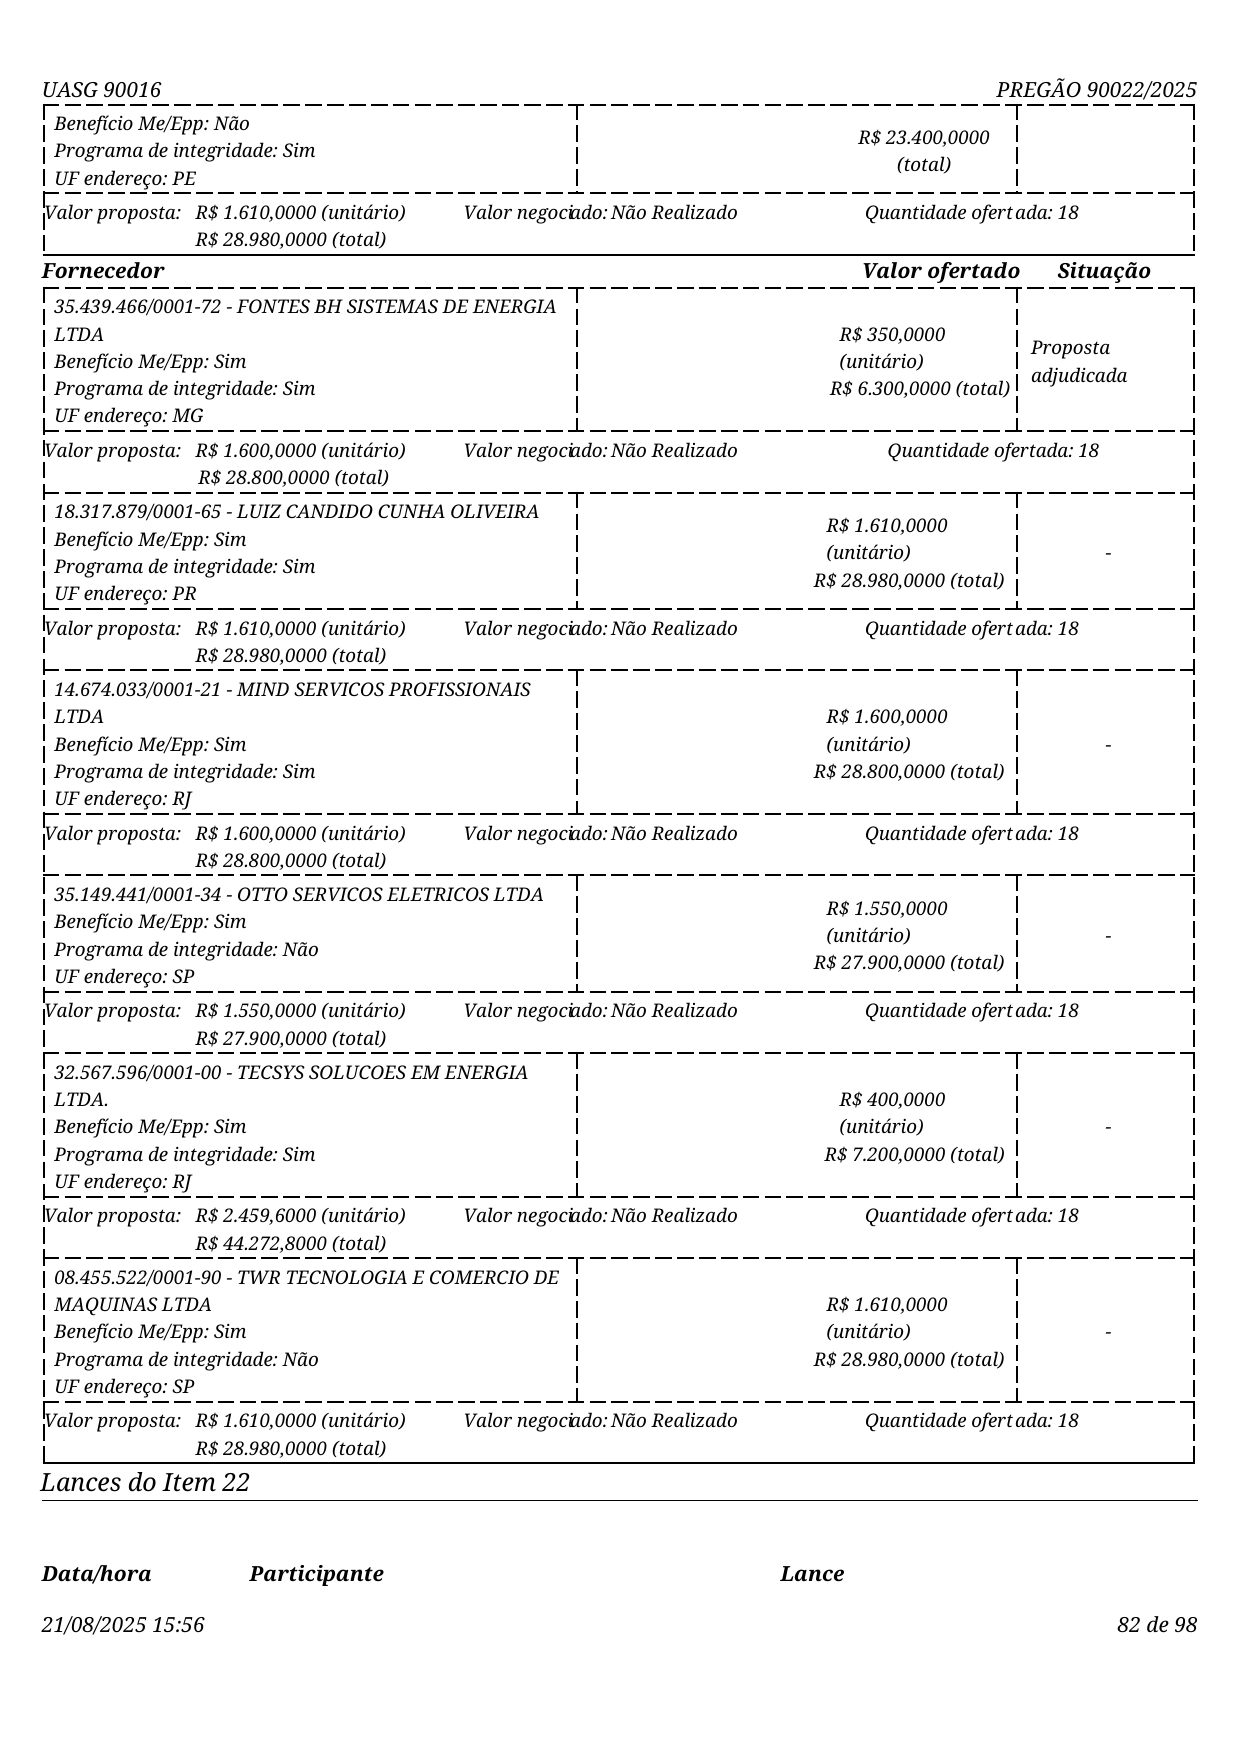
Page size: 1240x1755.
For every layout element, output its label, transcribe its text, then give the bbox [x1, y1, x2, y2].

table_cell [1101, 1401, 1194, 1462]
table_cell ado: Não Realizado [577, 1401, 787, 1462]
table_cell R$ 1.610,0000 (unitário) R$ 28.980,0000 (total) [788, 492, 1017, 608]
table_cell Valor proposta: R$ 1.550,0000 (unitário) Valor negoci R$ 27.900,0000 (total) [44, 991, 577, 1052]
table_cell [1017, 104, 1101, 192]
table_cell - [1101, 1257, 1194, 1401]
table_cell R$ 1.550,0000 (unitário) R$ 27.900,0000 (total) [788, 874, 1017, 991]
table_cell ada: 18 [1017, 608, 1101, 669]
table_cell [1101, 813, 1194, 874]
table_cell - [1101, 104, 1194, 192]
table_header Proposta adjudicada [1017, 287, 1194, 430]
text Fornecedor Valor ofertado Situação [42, 256, 1200, 284]
table_cell - [1101, 874, 1194, 991]
table_cell ada: 18 [1017, 991, 1101, 1052]
table_cell [577, 1257, 787, 1401]
table_cell [1017, 1052, 1101, 1196]
table_cell Valor proposta: R$ 1.610,0000 (unitário) Valor negoci R$ 28.980,0000 (total) [44, 608, 577, 669]
table_cell ada: 18 [1017, 192, 1101, 254]
table_cell [577, 874, 787, 991]
table_cell R$ 400,0000 (unitário) R$ 7.200,0000 (total) [788, 1052, 1017, 1196]
table_cell ado: Não Realizado [577, 813, 787, 874]
table_cell 32.567.596/0001-00 - TECSYS SOLUCOES EM ENERGIA LTDA. Benefício Me/Epp: Sim Programa de integridade: Sim UF endereço: RJ [44, 1052, 577, 1196]
table_cell Quantidade ofert [826, 192, 1017, 254]
table_cell Quantidade ofert [788, 813, 1017, 874]
table_header 35.439.466/0001-72 - FONTES BH SISTEMAS DE ENERGIA LTDA Benefício Me/Epp: Sim Programa de integridade: Sim UF endereço: MG [44, 287, 577, 430]
table_cell ado: Não Realizado [577, 608, 787, 669]
table_cell Valor proposta: R$ 1.610,0000 (unitário) Valor negoci R$ 28.980,0000 (total) [44, 192, 577, 254]
table_cell [1017, 874, 1101, 991]
table_cell 18.317.879/0001-65 - LUIZ CANDIDO CUNHA OLIVEIRA Benefício Me/Epp: Sim Programa de integridade: Sim UF endereço: PR [44, 492, 577, 608]
table_cell 08.455.522/0001-90 - TWR TECNOLOGIA E COMERCIO DE MAQUINAS LTDA Benefício Me/Epp: Sim Programa de integridade: Não UF endereço: SP [44, 1257, 577, 1401]
table_cell [1101, 1196, 1194, 1257]
table_cell Quantidade ofert [788, 991, 1017, 1052]
table_cell [577, 104, 826, 192]
table_cell Quantidade ofert [788, 608, 1017, 669]
table_cell - [1101, 669, 1194, 813]
table_cell ada: 18 [1017, 813, 1101, 874]
table_cell [1101, 991, 1194, 1052]
table_cell ado: Não Realizado [577, 991, 787, 1052]
table_cell ado: Não Realizado [577, 192, 826, 254]
table_cell 35.149.441/0001-34 - OTTO SERVICOS ELETRICOS LTDA Benefício Me/Epp: Sim Programa de integridade: Não UF endereço: SP [44, 874, 577, 991]
table_header [577, 287, 787, 430]
table_header R$ 350,0000 (unitário) R$ 6.300,0000 (total) [788, 287, 1017, 430]
table_cell Valor proposta: R$ 2.459,6000 (unitário) Valor negoci R$ 44.272,8000 (total) [44, 1196, 577, 1257]
table_cell R$ 1.600,0000 (unitário) R$ 28.800,0000 (total) [788, 669, 1017, 813]
text Data/hora Participante Lance [42, 1559, 1200, 1587]
table_cell Quantidade ofertada: 18 [788, 430, 1194, 492]
table_cell ado: Não Realizado [577, 1196, 787, 1257]
table_cell R$ 23.400,0000 (total) [826, 104, 1017, 192]
table_cell ada: 18 [1017, 1401, 1101, 1462]
table_cell [1017, 1257, 1101, 1401]
table_cell ado: Não Realizado [577, 430, 787, 492]
table_cell Benefício Me/Epp: Não Programa de integridade: Sim UF endereço: PE [44, 104, 577, 192]
table_cell [1017, 669, 1101, 813]
table_cell Quantidade ofert [788, 1196, 1017, 1257]
table_cell [1101, 608, 1194, 669]
table_cell R$ 1.610,0000 (unitário) R$ 28.980,0000 (total) [788, 1257, 1017, 1401]
table_cell Valor proposta: R$ 1.600,0000 (unitário) Valor negoci R$ 28.800,0000 (total) [44, 430, 577, 492]
text Lances do Item 22 [40, 1464, 1200, 1498]
table_cell [1017, 492, 1101, 608]
table_cell 14.674.033/0001-21 - MIND SERVICOS PROFISSIONAIS LTDA Benefício Me/Epp: Sim Programa de integridade: Sim UF endereço: RJ [44, 669, 577, 813]
table_cell Valor proposta: R$ 1.600,0000 (unitário) Valor negoci R$ 28.800,0000 (total) [44, 813, 577, 874]
table_cell - [1101, 1052, 1194, 1196]
table_cell [577, 1052, 787, 1196]
table_cell ada: 18 [1017, 1196, 1101, 1257]
table_cell [577, 669, 787, 813]
table_cell - [1101, 492, 1194, 608]
table_cell [577, 492, 787, 608]
table_cell Valor proposta: R$ 1.610,0000 (unitário) Valor negoci R$ 28.980,0000 (total) [44, 1401, 577, 1462]
table_cell [1101, 192, 1194, 254]
table_cell Quantidade ofert [788, 1401, 1017, 1462]
